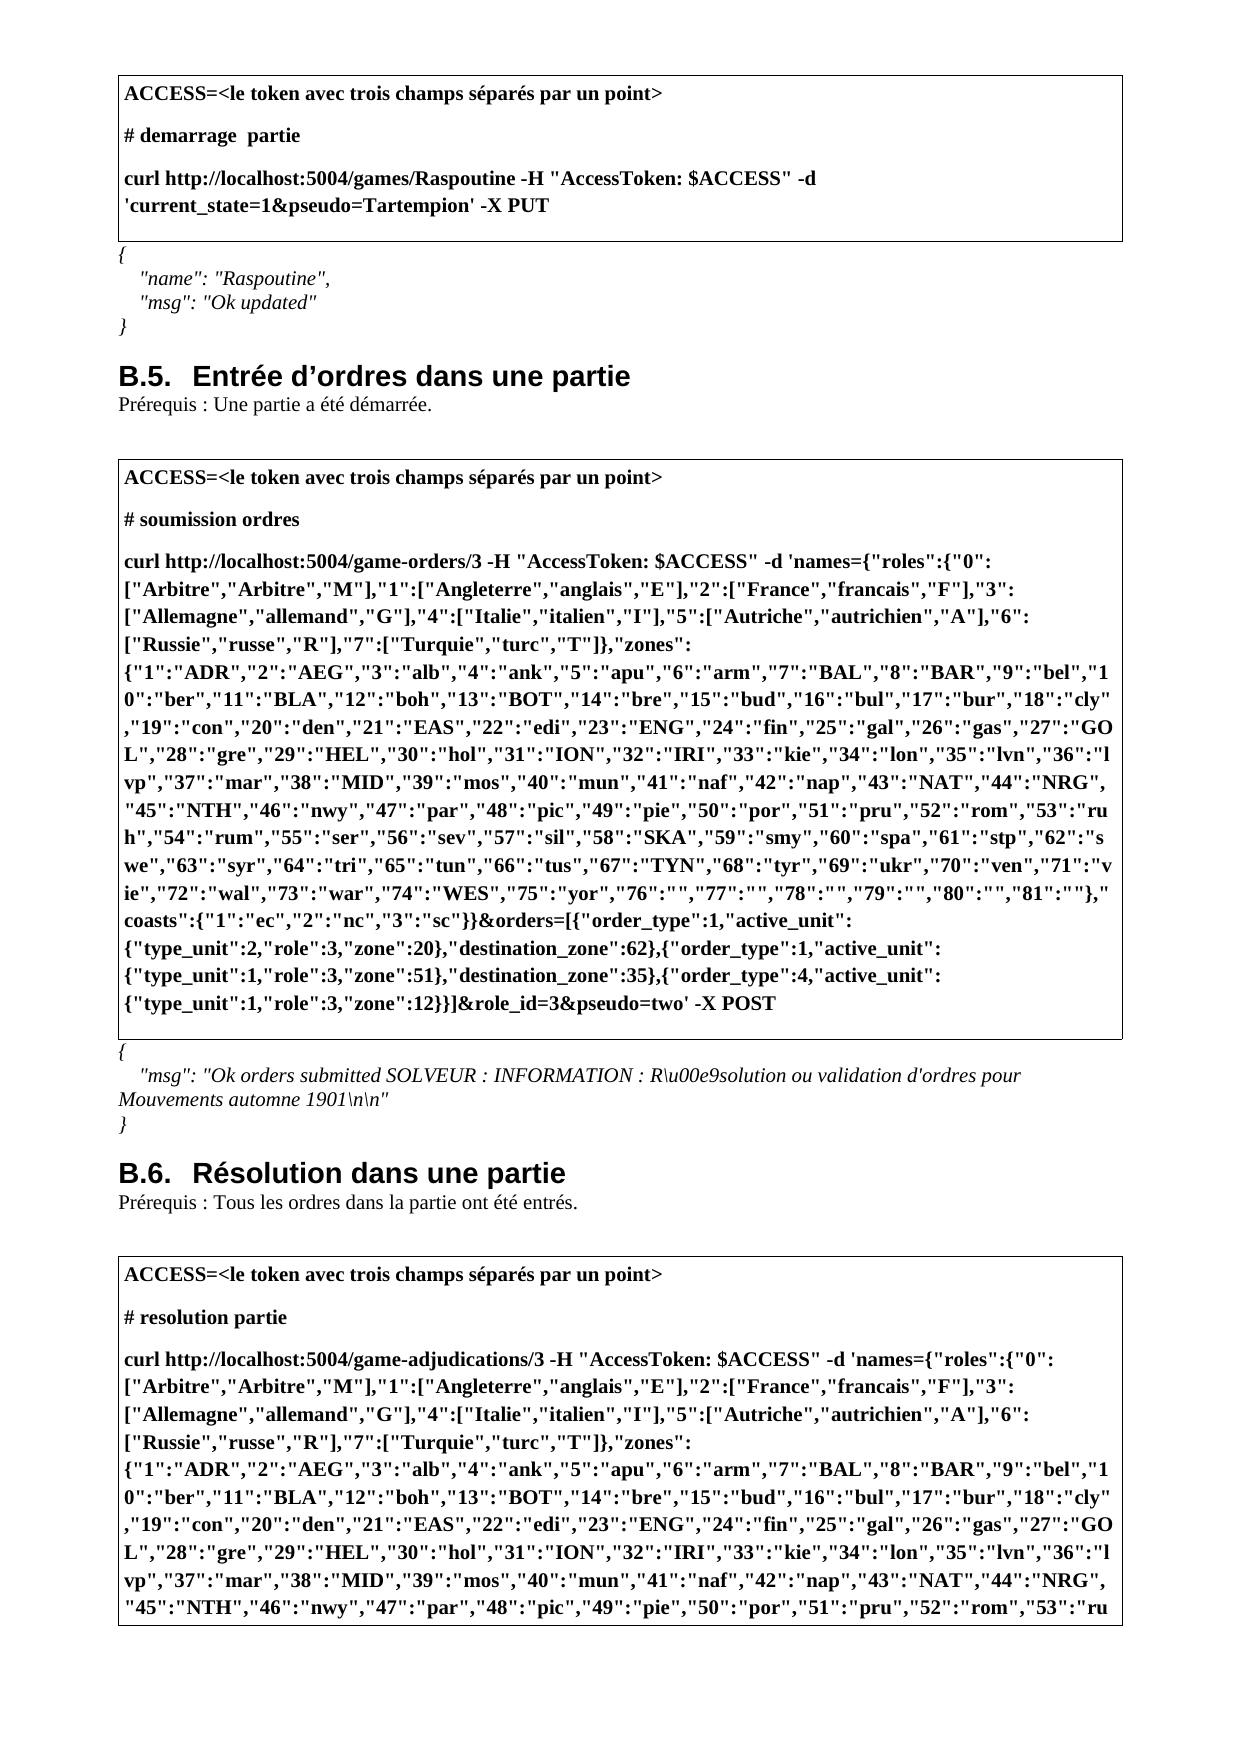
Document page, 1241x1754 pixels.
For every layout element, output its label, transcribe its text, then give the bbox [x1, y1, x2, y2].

text "name": "Raspoutine", [118, 266, 1122, 290]
text { [118, 1040, 1122, 1063]
subtitle Résolution dans une partie [118, 1156, 1122, 1190]
text Prérequis : Tous les ordres dans la partie ont été entrés. [118, 1190, 1122, 1214]
text } [118, 1111, 1122, 1136]
table_header ACCESS=<le token avec trois champs séparés par un point> # resolution partie curl http://localhost:5004/game-adjudications/3 -H "AccessToken: $ACCESS" -d 'names={"roles":{"0":["Arbitre","Arbitre","M"],"1":["Angleterre","anglais","E"],"2":["France","francais","F"],"3":["Allemagne","allemand","G"],"4":["Italie","italien","I"],"5":["Autriche","autrichien","A"],"6":["Russie","russe","R"],"7":["Turquie","turc","T"]},"zones":{"1":"ADR","2":"AEG","3":"alb","4":"ank","5":"apu","6":"arm","7":"BAL","8":"BAR","9":"bel","10":"ber","11":"BLA","12":"boh","13":"BOT","14":"bre","15":"bud","16":"bul","17":"bur","18":"cly","19":"con","20":"den","21":"EAS","22":"edi","23":"ENG","24":"fin","25":"gal","26":"gas","27":"GOL","28":"gre","29":"HEL","30":"hol","31":"ION","32":"IRI","33":"kie","34":"lon","35":"lvn","36":"lvp","37":"mar","38":"MID","39":"mos","40":"mun","41":"naf","42":"nap","43":"NAT","44":"NRG","45":"NTH","46":"nwy","47":"par","48":"pic","49":"pie","50":"por","51":"pru","52":"rom","53":"ru [119, 1257, 1122, 1625]
text { [118, 242, 1122, 266]
text "msg": "Ok updated" [118, 290, 1122, 314]
table_header ACCESS=<le token avec trois champs séparés par un point> # demarrage partie curl http://localhost:5004/games/Raspoutine -H "AccessToken: $ACCESS" -d 'current_state=1&pseudo=Tartempion' -X PUT [119, 76, 1122, 241]
text "msg": "Ok orders submitted SOLVEUR : INFORMATION : R\u00e9solution ou validation d'ordres pour Mouvements automne 1901\n\n" [118, 1063, 1122, 1111]
subtitle Entrée d’ordres dans une partie [118, 359, 1122, 392]
text } [118, 314, 1122, 338]
table_header ACCESS=<le token avec trois champs séparés par un point> # soumission ordres curl http://localhost:5004/game-orders/3 -H "AccessToken: $ACCESS" -d 'names={"roles":{"0":["Arbitre","Arbitre","M"],"1":["Angleterre","anglais","E"],"2":["France","francais","F"],"3":["Allemagne","allemand","G"],"4":["Italie","italien","I"],"5":["Autriche","autrichien","A"],"6":["Russie","russe","R"],"7":["Turquie","turc","T"]},"zones":{"1":"ADR","2":"AEG","3":"alb","4":"ank","5":"apu","6":"arm","7":"BAL","8":"BAR","9":"bel","10":"ber","11":"BLA","12":"boh","13":"BOT","14":"bre","15":"bud","16":"bul","17":"bur","18":"cly","19":"con","20":"den","21":"EAS","22":"edi","23":"ENG","24":"fin","25":"gal","26":"gas","27":"GOL","28":"gre","29":"HEL","30":"hol","31":"ION","32":"IRI","33":"kie","34":"lon","35":"lvn","36":"lvp","37":"mar","38":"MID","39":"mos","40":"mun","41":"naf","42":"nap","43":"NAT","44":"NRG","45":"NTH","46":"nwy","47":"par","48":"pic","49":"pie","50":"por","51":"pru","52":"rom","53":"ruh","54":"rum","55":"ser","56":"sev","57":"sil","58":"SKA","59":"smy","60":"spa","61":"stp","62":"swe","63":"syr","64":"tri","65":"tun","66":"tus","67":"TYN","68":"tyr","69":"ukr","70":"ven","71":"vie","72":"wal","73":"war","74":"WES","75":"yor","76":"","77":"","78":"","79":"","80":"","81":""},"coasts":{"1":"ec","2":"nc","3":"sc"}}&orders=[{"order_type":1,"active_unit":{"type_unit":2,"role":3,"zone":20},"destination_zone":62},{"order_type":1,"active_unit":{"type_unit":1,"role":3,"zone":51},"destination_zone":35},{"order_type":4,"active_unit":{"type_unit":1,"role":3,"zone":12}}]&role_id=3&pseudo=two' -X POST [119, 460, 1122, 1039]
text Prérequis : Une partie a été démarrée. [118, 392, 1122, 416]
